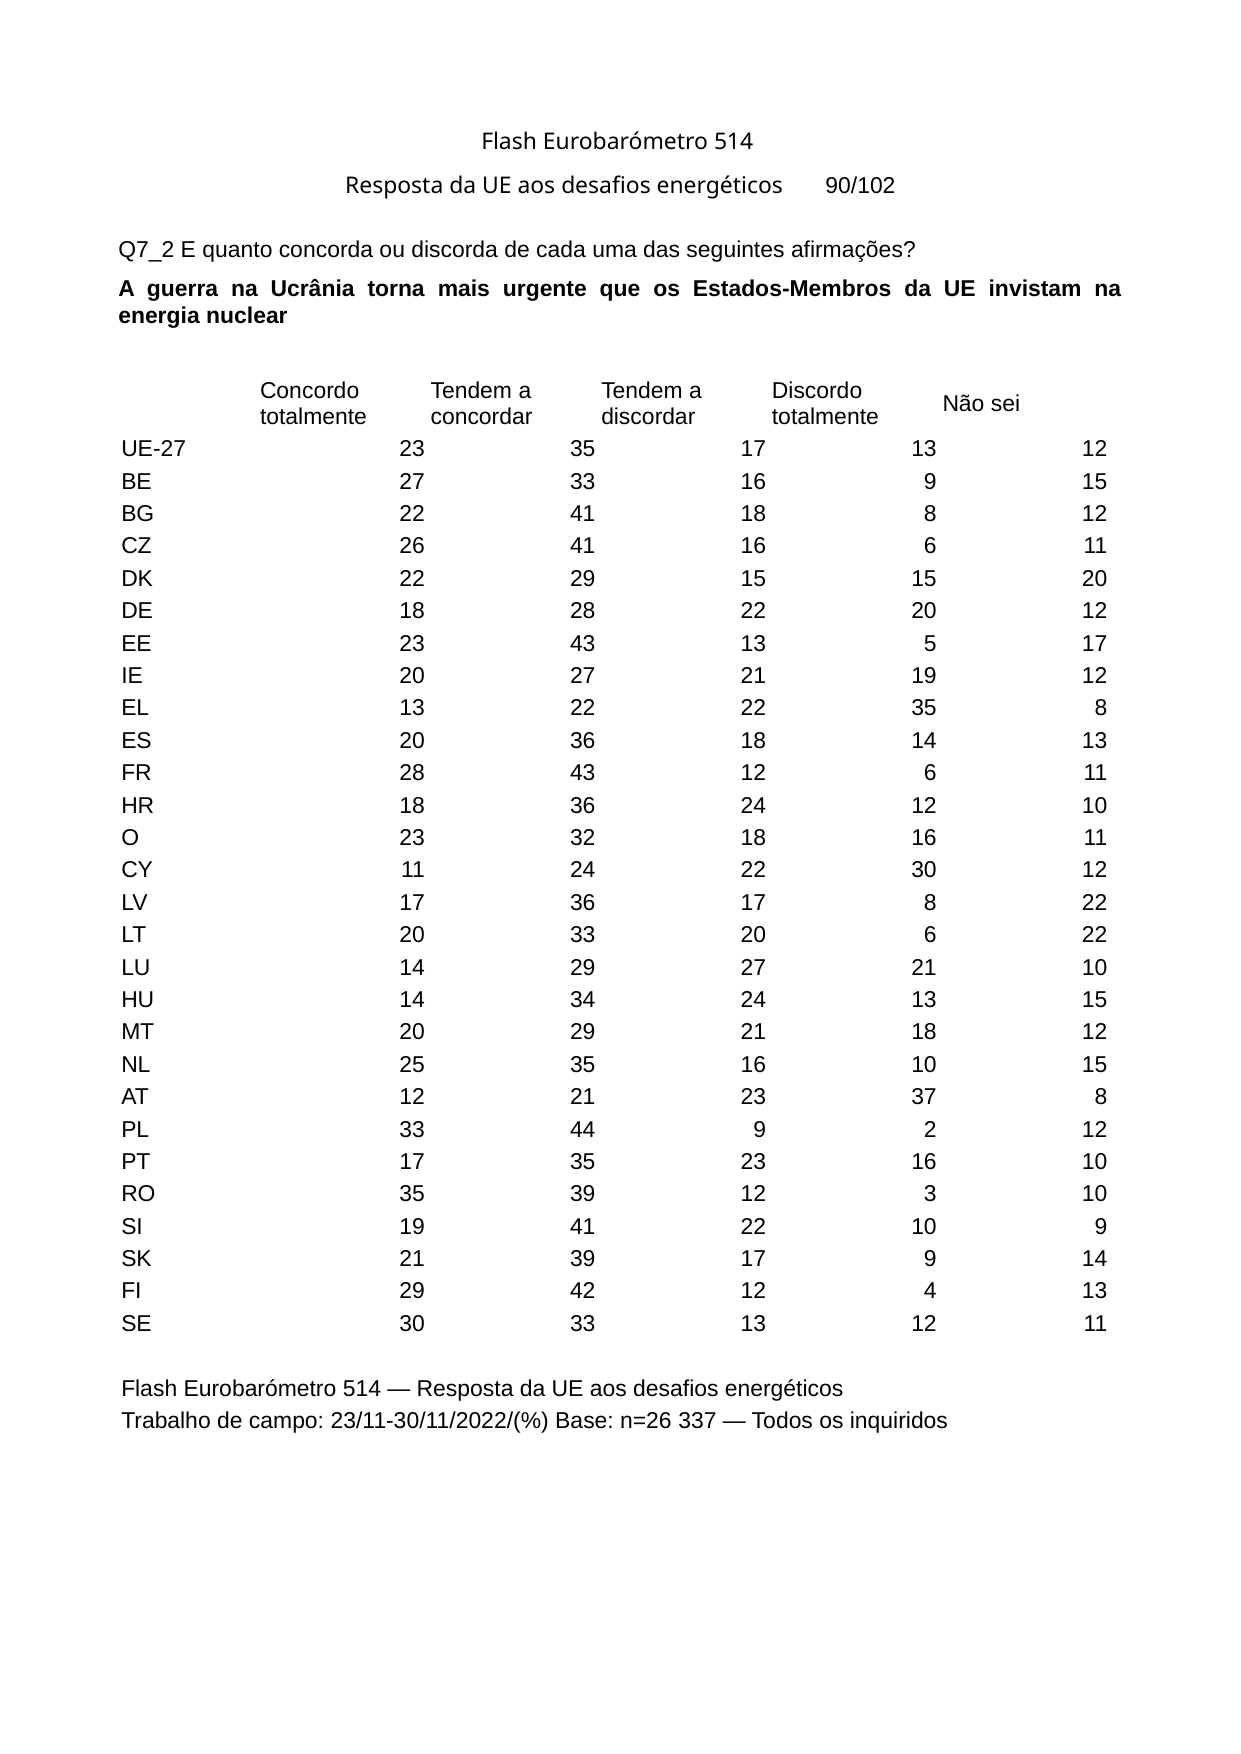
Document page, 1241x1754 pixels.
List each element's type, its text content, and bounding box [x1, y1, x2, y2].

table_cell 13 [769, 432, 939, 464]
table_cell 22 [598, 1210, 769, 1242]
table_cell 20 [257, 1015, 427, 1048]
table_cell 13 [769, 983, 939, 1015]
table_cell PT [118, 1145, 257, 1177]
table_cell 6 [769, 756, 939, 788]
table_cell 25 [257, 1048, 427, 1080]
table_cell SI [118, 1210, 257, 1242]
table_cell 33 [428, 465, 598, 497]
table_cell 22 [257, 562, 427, 594]
table_cell 13 [598, 627, 769, 659]
table_header [118, 374, 257, 432]
table_cell 33 [428, 1307, 598, 1339]
table_cell 9 [598, 1113, 769, 1145]
table_cell 23 [257, 627, 427, 659]
table_cell 20 [257, 724, 427, 756]
table_cell 33 [257, 1113, 427, 1145]
table_cell 19 [769, 659, 939, 691]
table_cell 12 [939, 1015, 1110, 1048]
table_cell 30 [769, 853, 939, 886]
table_cell 41 [428, 1210, 598, 1242]
table_cell 13 [939, 1275, 1110, 1307]
table_cell 11 [939, 529, 1110, 562]
table_cell 24 [428, 853, 598, 886]
table_cell 16 [598, 1048, 769, 1080]
table_cell 21 [257, 1242, 427, 1274]
table_cell CY [118, 853, 257, 886]
table_cell 22 [939, 886, 1110, 918]
table_cell 18 [257, 594, 427, 627]
table_cell LV [118, 886, 257, 918]
table_cell 27 [598, 951, 769, 983]
table_cell 13 [598, 1307, 769, 1339]
table_cell 17 [257, 1145, 427, 1177]
table_cell 26 [257, 529, 427, 562]
table_cell 28 [428, 594, 598, 627]
table_cell 11 [939, 756, 1110, 788]
table_cell 32 [428, 821, 598, 853]
table_cell 41 [428, 497, 598, 529]
table_cell 34 [428, 983, 598, 1015]
table_cell 11 [939, 1307, 1110, 1339]
table_cell [598, 1339, 769, 1372]
table_cell DE [118, 594, 257, 627]
table_cell [257, 1339, 427, 1372]
table_cell 36 [428, 886, 598, 918]
table_cell 10 [769, 1210, 939, 1242]
table_cell NL [118, 1048, 257, 1080]
table_cell 10 [939, 1145, 1110, 1177]
table_cell 12 [939, 1113, 1110, 1145]
table_cell 35 [428, 1048, 598, 1080]
table_cell 12 [939, 594, 1110, 627]
table_cell 12 [939, 432, 1110, 464]
table_cell 39 [428, 1242, 598, 1274]
table_cell 22 [598, 691, 769, 724]
table_header Discordo totalmente [769, 374, 939, 432]
table_cell 33 [428, 918, 598, 951]
table_cell [428, 1339, 598, 1372]
table_cell 20 [939, 562, 1110, 594]
table_cell 22 [939, 918, 1110, 951]
table_cell 22 [598, 594, 769, 627]
table_cell 21 [428, 1080, 598, 1112]
table_cell DK [118, 562, 257, 594]
table_cell 28 [257, 756, 427, 788]
table_cell 17 [598, 1242, 769, 1274]
table_cell HR [118, 789, 257, 821]
table_cell 19 [257, 1210, 427, 1242]
table_cell 10 [939, 1177, 1110, 1210]
table_cell 23 [257, 432, 427, 464]
table_cell 8 [939, 691, 1110, 724]
table_cell Flash Eurobarómetro 514 — Resposta da UE aos desafios energéticos [118, 1372, 1110, 1404]
table_cell 35 [428, 432, 598, 464]
table_cell 14 [939, 1242, 1110, 1274]
table_cell 12 [257, 1080, 427, 1112]
table_header Não sei [939, 374, 1110, 432]
table_cell 41 [428, 529, 598, 562]
table_cell 18 [769, 1015, 939, 1048]
text A guerra na Ucrânia torna mais urgente que os Estados-Membros da UE invistam na energia nuclear [118, 275, 1122, 328]
table_cell 39 [428, 1177, 598, 1210]
text Q7_2 E quanto concorda ou discorda de cada uma das seguintes afirmações? [118, 236, 1122, 262]
table_cell 8 [769, 497, 939, 529]
table_cell 8 [769, 886, 939, 918]
table_cell 12 [939, 659, 1110, 691]
table_cell SE [118, 1307, 257, 1339]
table_cell 14 [257, 951, 427, 983]
table_cell 8 [939, 1080, 1110, 1112]
table_header Tendem a concordar [428, 374, 598, 432]
table_cell RO [118, 1177, 257, 1210]
table_cell LT [118, 918, 257, 951]
table_cell BG [118, 497, 257, 529]
table_cell MT [118, 1015, 257, 1048]
table_cell [118, 1339, 257, 1372]
table_cell HU [118, 983, 257, 1015]
table_cell 14 [769, 724, 939, 756]
table_cell 15 [598, 562, 769, 594]
table_cell 23 [257, 821, 427, 853]
table_cell 27 [257, 465, 427, 497]
table_cell 29 [428, 951, 598, 983]
table_cell 20 [769, 594, 939, 627]
table_cell 5 [769, 627, 939, 659]
table_cell 35 [428, 1145, 598, 1177]
table_cell O [118, 821, 257, 853]
table_cell Trabalho de campo: 23/11-30/11/2022/(%) Base: n=26 337 — Todos os inquiridos [118, 1404, 1110, 1436]
table_cell 18 [598, 821, 769, 853]
table_cell UE-27 [118, 432, 257, 464]
table_cell 29 [428, 1015, 598, 1048]
table_cell 23 [598, 1145, 769, 1177]
table_cell 21 [598, 1015, 769, 1048]
table_cell 16 [598, 465, 769, 497]
table_cell AT [118, 1080, 257, 1112]
table_cell 12 [769, 789, 939, 821]
table_header Tendem a discordar [598, 374, 769, 432]
table_cell CZ [118, 529, 257, 562]
table_cell BE [118, 465, 257, 497]
table_cell 35 [769, 691, 939, 724]
table_cell 27 [428, 659, 598, 691]
table_cell 14 [257, 983, 427, 1015]
table_cell 13 [939, 724, 1110, 756]
table_cell 24 [598, 789, 769, 821]
table_cell 9 [769, 465, 939, 497]
table_cell 44 [428, 1113, 598, 1145]
table_cell 21 [769, 951, 939, 983]
table_cell 12 [939, 497, 1110, 529]
table_cell 18 [598, 497, 769, 529]
table_cell [769, 1339, 939, 1372]
table_cell FR [118, 756, 257, 788]
table_cell 35 [257, 1177, 427, 1210]
table_cell 13 [257, 691, 427, 724]
table_header Concordo totalmente [257, 374, 427, 432]
table_cell PL [118, 1113, 257, 1145]
table_cell 43 [428, 756, 598, 788]
table_cell 2 [769, 1113, 939, 1145]
table_cell 17 [598, 432, 769, 464]
table_cell 43 [428, 627, 598, 659]
table_cell 12 [939, 853, 1110, 886]
table_cell 29 [257, 1275, 427, 1307]
table_cell 4 [769, 1275, 939, 1307]
table_cell 20 [257, 918, 427, 951]
table_cell 29 [428, 562, 598, 594]
table_cell 3 [769, 1177, 939, 1210]
table_cell 12 [769, 1307, 939, 1339]
table_cell EE [118, 627, 257, 659]
table_cell 9 [769, 1242, 939, 1274]
table_cell 16 [598, 529, 769, 562]
table_cell 24 [598, 983, 769, 1015]
table_cell 36 [428, 789, 598, 821]
table_cell 21 [598, 659, 769, 691]
table_cell 11 [257, 853, 427, 886]
table_cell 18 [598, 724, 769, 756]
table_cell 17 [598, 886, 769, 918]
table_cell EL [118, 691, 257, 724]
table_cell 12 [598, 756, 769, 788]
table_cell 15 [769, 562, 939, 594]
table_cell 12 [598, 1177, 769, 1210]
table_cell 22 [257, 497, 427, 529]
table_cell 30 [257, 1307, 427, 1339]
table_cell IE [118, 659, 257, 691]
table_cell 16 [769, 1145, 939, 1177]
table_cell 9 [939, 1210, 1110, 1242]
table_cell 20 [257, 659, 427, 691]
table_cell 23 [598, 1080, 769, 1112]
table_cell 6 [769, 918, 939, 951]
table_cell 11 [939, 821, 1110, 853]
table_cell 10 [939, 951, 1110, 983]
table_cell 12 [598, 1275, 769, 1307]
table_cell 10 [769, 1048, 939, 1080]
table_cell [939, 1339, 1110, 1372]
table_cell FI [118, 1275, 257, 1307]
table_cell 6 [769, 529, 939, 562]
table_cell 17 [257, 886, 427, 918]
table_cell 42 [428, 1275, 598, 1307]
table_cell 37 [769, 1080, 939, 1112]
table_cell 10 [939, 789, 1110, 821]
table_cell 15 [939, 983, 1110, 1015]
table_cell LU [118, 951, 257, 983]
table_cell ES [118, 724, 257, 756]
table_cell 15 [939, 465, 1110, 497]
table_cell 16 [769, 821, 939, 853]
table_cell SK [118, 1242, 257, 1274]
table_cell 22 [598, 853, 769, 886]
table_cell 18 [257, 789, 427, 821]
table_cell 22 [428, 691, 598, 724]
table_cell 15 [939, 1048, 1110, 1080]
table_cell 20 [598, 918, 769, 951]
table_cell 17 [939, 627, 1110, 659]
table_cell 36 [428, 724, 598, 756]
